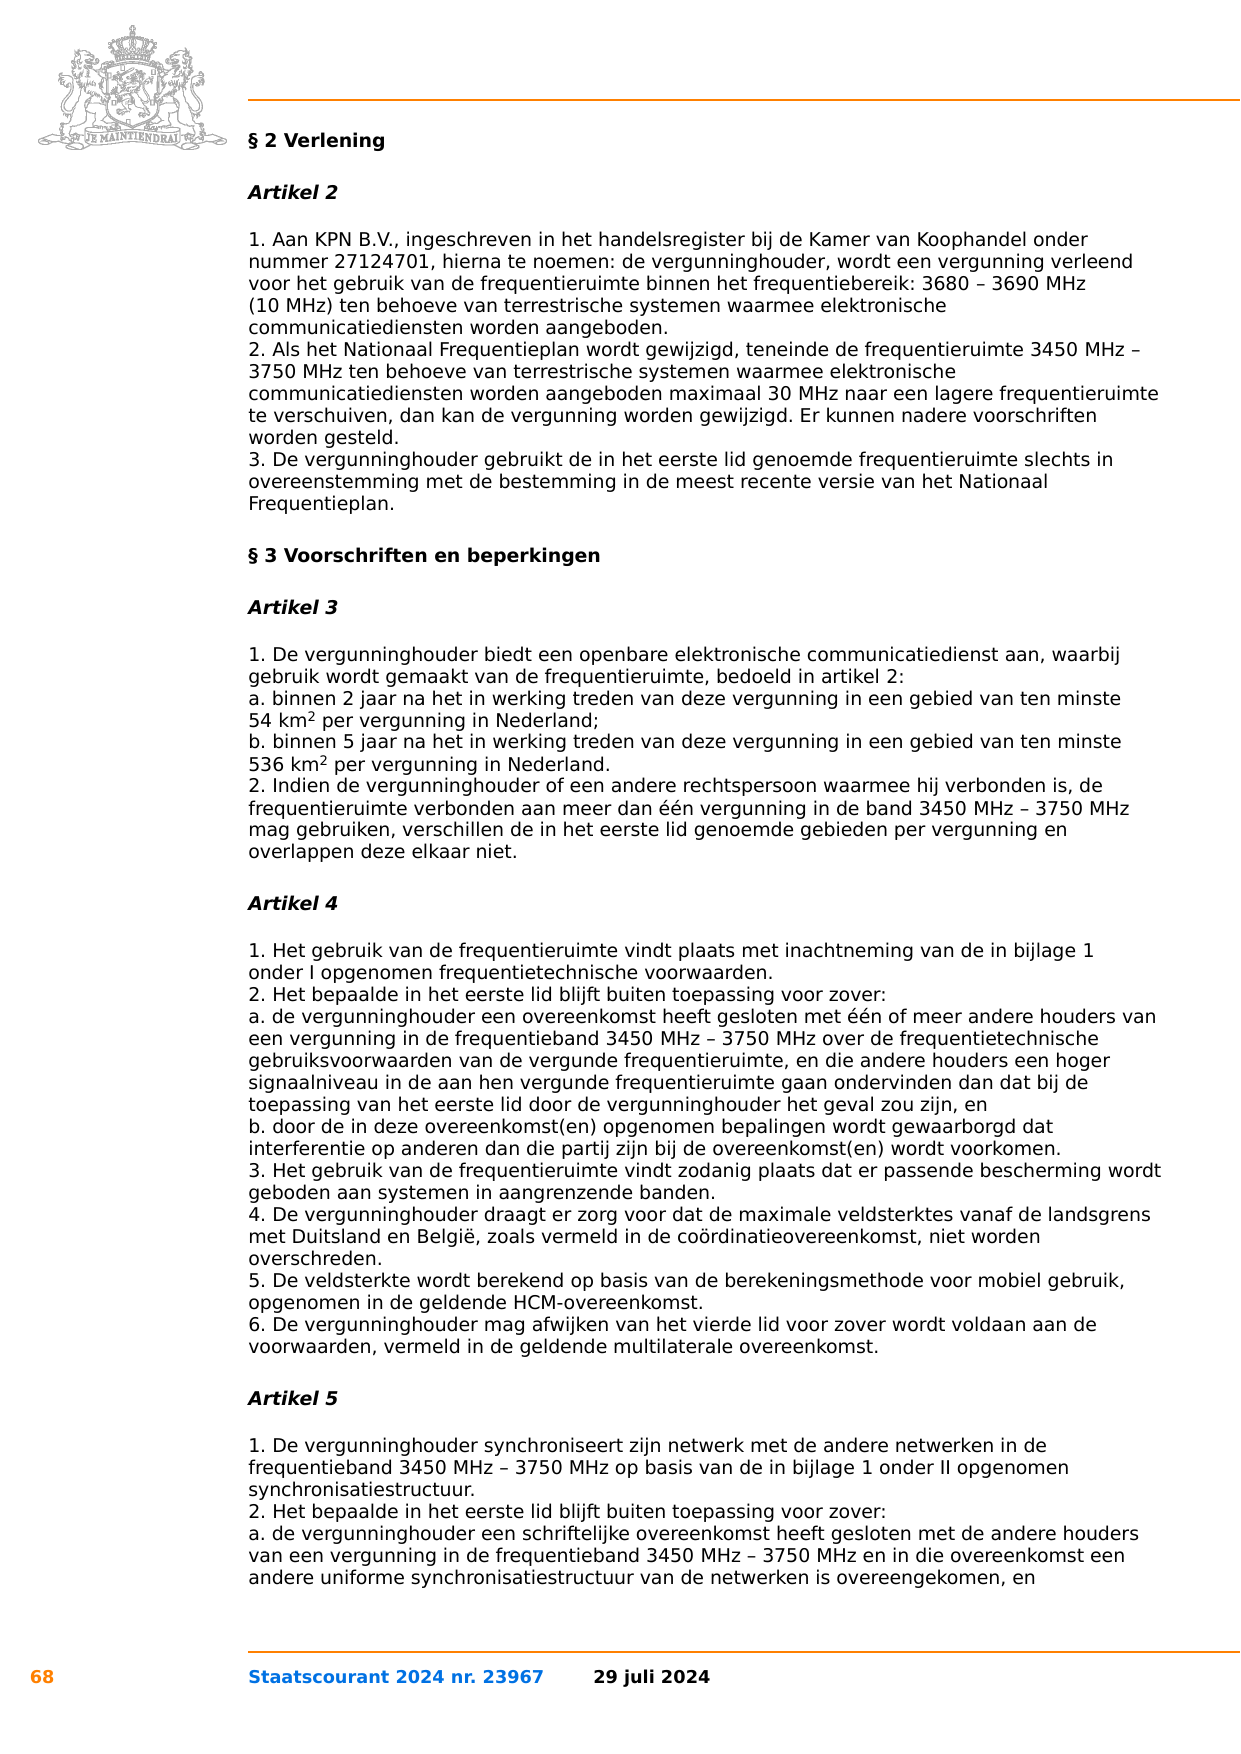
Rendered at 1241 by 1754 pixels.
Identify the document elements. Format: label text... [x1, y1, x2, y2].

text b. binnen 5 jaar na het in werking treden van deze vergunning in een gebied van ten minste 536 km2 per vergunning in Nederland. [248, 731, 1163, 775]
text a. de vergunninghouder een schriftelijke overeenkomst heeft gesloten met de andere houders van een vergunning in de frequentieband 3450 MHz – 3750 MHz en in die overeenkomst een andere uniforme synchronisatiestructuur van de netwerken is overeengekomen, en [248, 1523, 1163, 1589]
text 2. Als het Nationaal Frequentieplan wordt gewijzigd, teneinde de frequentieruimte 3450 MHz – 3750 MHz ten behoeve van terrestrische systemen waarmee elektronische communicatiediensten worden aangeboden maximaal 30 MHz naar een lagere frequentieruimte te verschuiven, dan kan de vergunning worden gewijzigd. Er kunnen nadere voorschriften worden gesteld. [248, 339, 1163, 449]
text 1. Het gebruik van de frequentieruimte vindt plaats met inachtneming van de in bijlage 1 onder I opgenomen frequentietechnische voorwaarden. [248, 940, 1163, 984]
text 2. Het bepaalde in het eerste lid blijft buiten toepassing voor zover: [248, 984, 1163, 1006]
subtitle Artikel 3 [248, 597, 1163, 618]
text 3. Het gebruik van de frequentieruimte vindt zodanig plaats dat er passende bescherming wordt geboden aan systemen in aangrenzende banden. [248, 1160, 1163, 1204]
text a. binnen 2 jaar na het in werking treden van deze vergunning in een gebied van ten minste 54 km2 per vergunning in Nederland; [248, 687, 1163, 731]
text a. de vergunninghouder een overeenkomst heeft gesloten met één of meer andere houders van een vergunning in de frequentieband 3450 MHz – 3750 MHz over de frequentietechnische gebruiksvoorwaarden van de vergunde frequentieruimte, en die andere houders een hoger signaalniveau in de aan hen vergunde frequentieruimte gaan ondervinden dan dat bij de toepassing van het eerste lid door de vergunninghouder het geval zou zijn, en [248, 1006, 1163, 1116]
text 1. De vergunninghouder synchroniseert zijn netwerk met de andere netwerken in de frequentieband 3450 MHz – 3750 MHz op basis van de in bijlage 1 onder II opgenomen synchronisatiestructuur. [248, 1435, 1163, 1501]
text 4. De vergunninghouder draagt er zorg voor dat de maximale veldsterktes vanaf de landsgrens met Duitsland en België, zoals vermeld in de coördinatieovereenkomst, niet worden overschreden. [248, 1204, 1163, 1270]
text 1. De vergunninghouder biedt een openbare elektronische communicatiedienst aan, waarbij gebruik wordt gemaakt van de frequentieruimte, bedoeld in artikel 2: [248, 643, 1163, 687]
subtitle § 2 Verlening [248, 130, 1163, 152]
subtitle Artikel 4 [248, 893, 1163, 915]
text 1. Aan KPN B.V., ingeschreven in het handelsregister bij de Kamer van Koophandel onder nummer 27124701, hierna te noemen: de vergunninghouder, wordt een vergunning verleend voor het gebruik van de frequentieruimte binnen het frequentiebereik: 3680 – 3690 MHz (10 MHz) ten behoeve van terrestrische systemen waarmee elektronische communicatiediensten worden aangeboden. [248, 229, 1163, 339]
subtitle § 3 Voorschriften en beperkingen [248, 544, 1163, 567]
text 2. Indien de vergunninghouder of een andere rechtspersoon waarmee hij verbonden is, de frequentieruimte verbonden aan meer dan één vergunning in de band 3450 MHz – 3750 MHz mag gebruiken, verschillen de in het eerste lid genoemde gebieden per vergunning en overlappen deze elkaar niet. [248, 775, 1163, 863]
text 6. De vergunninghouder mag afwijken van het vierde lid voor zover wordt voldaan aan de voorwaarden, vermeld in de geldende multilaterale overeenkomst. [248, 1314, 1163, 1358]
text 5. De veldsterkte wordt berekend op basis van de berekeningsmethode voor mobiel gebruik, opgenomen in de geldende HCM-overeenkomst. [248, 1270, 1163, 1314]
subtitle Artikel 5 [248, 1388, 1163, 1410]
text 2. Het bepaalde in het eerste lid blijft buiten toepassing voor zover: [248, 1501, 1163, 1523]
subtitle Artikel 2 [248, 182, 1163, 204]
text b. door de in deze overeenkomst(en) opgenomen bepalingen wordt gewaarborgd dat interferentie op anderen dan die partij zijn bij de overeenkomst(en) wordt voorkomen. [248, 1116, 1163, 1160]
text 3. De vergunninghouder gebruikt de in het eerste lid genoemde frequentieruimte slechts in overeenstemming met de bestemming in de meest recente versie van het Nationaal Frequentieplan. [248, 449, 1163, 514]
picture [38, 25, 227, 150]
